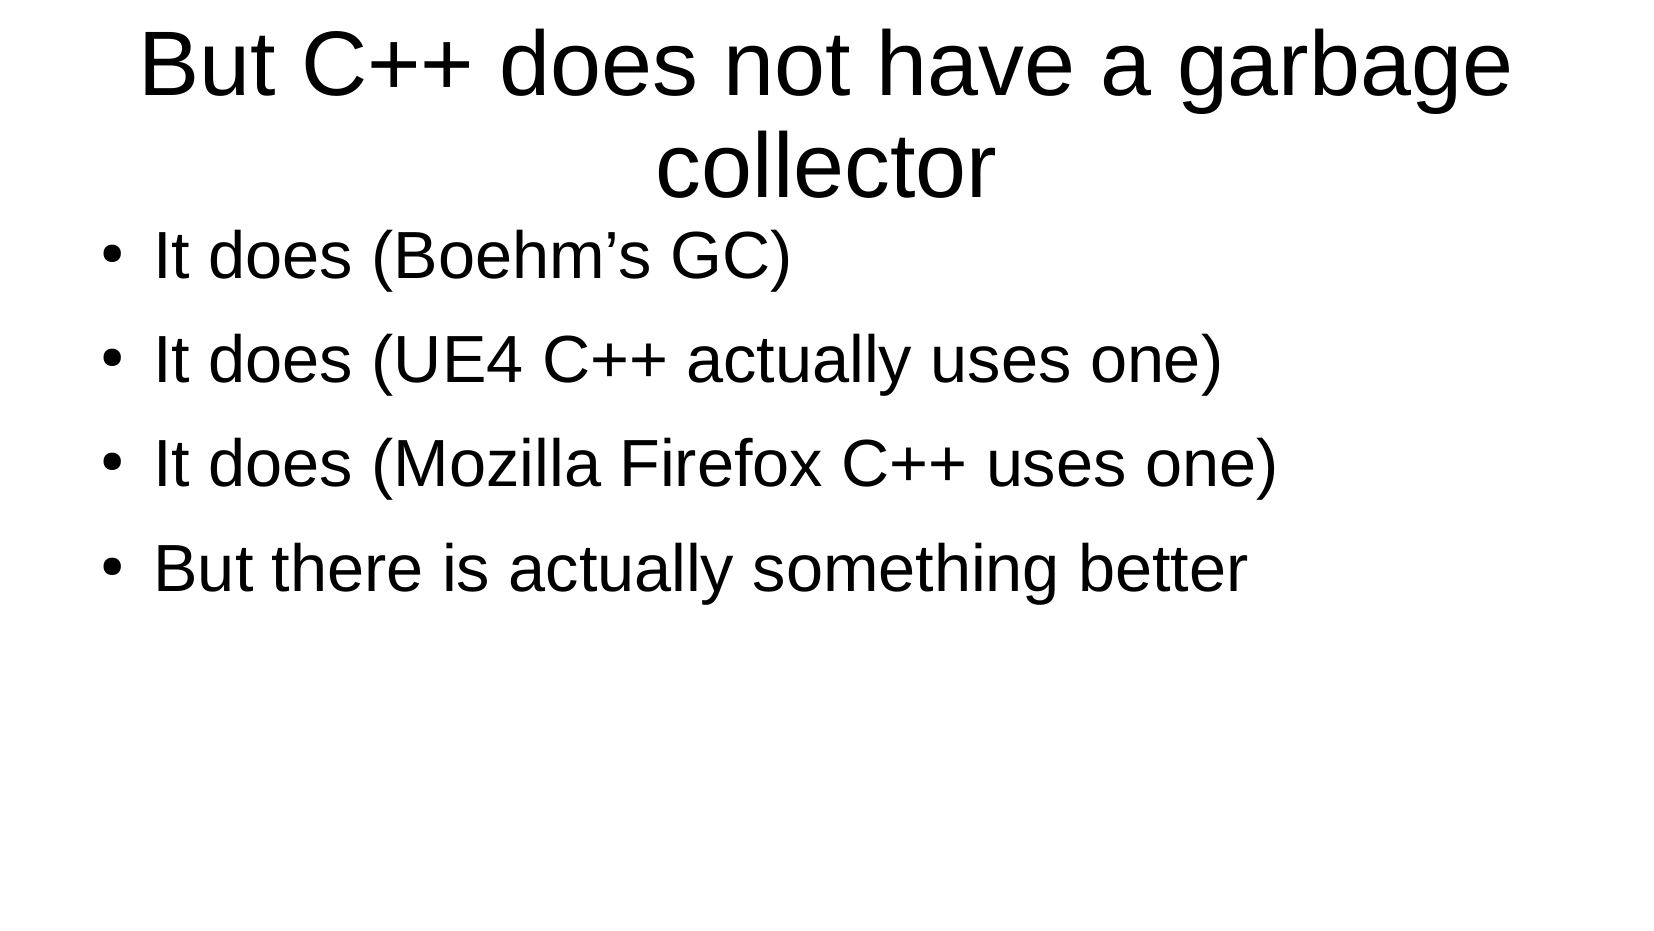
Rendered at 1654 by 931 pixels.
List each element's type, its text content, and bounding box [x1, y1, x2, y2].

title But C++ does not have a garbage collector [82, 12, 1571, 217]
list It does (Boehm’s GC) It does (UE4 C++ actually uses one) It does (Mozilla Firefox C++ uses one) But there is actually something better [82, 217, 1571, 758]
